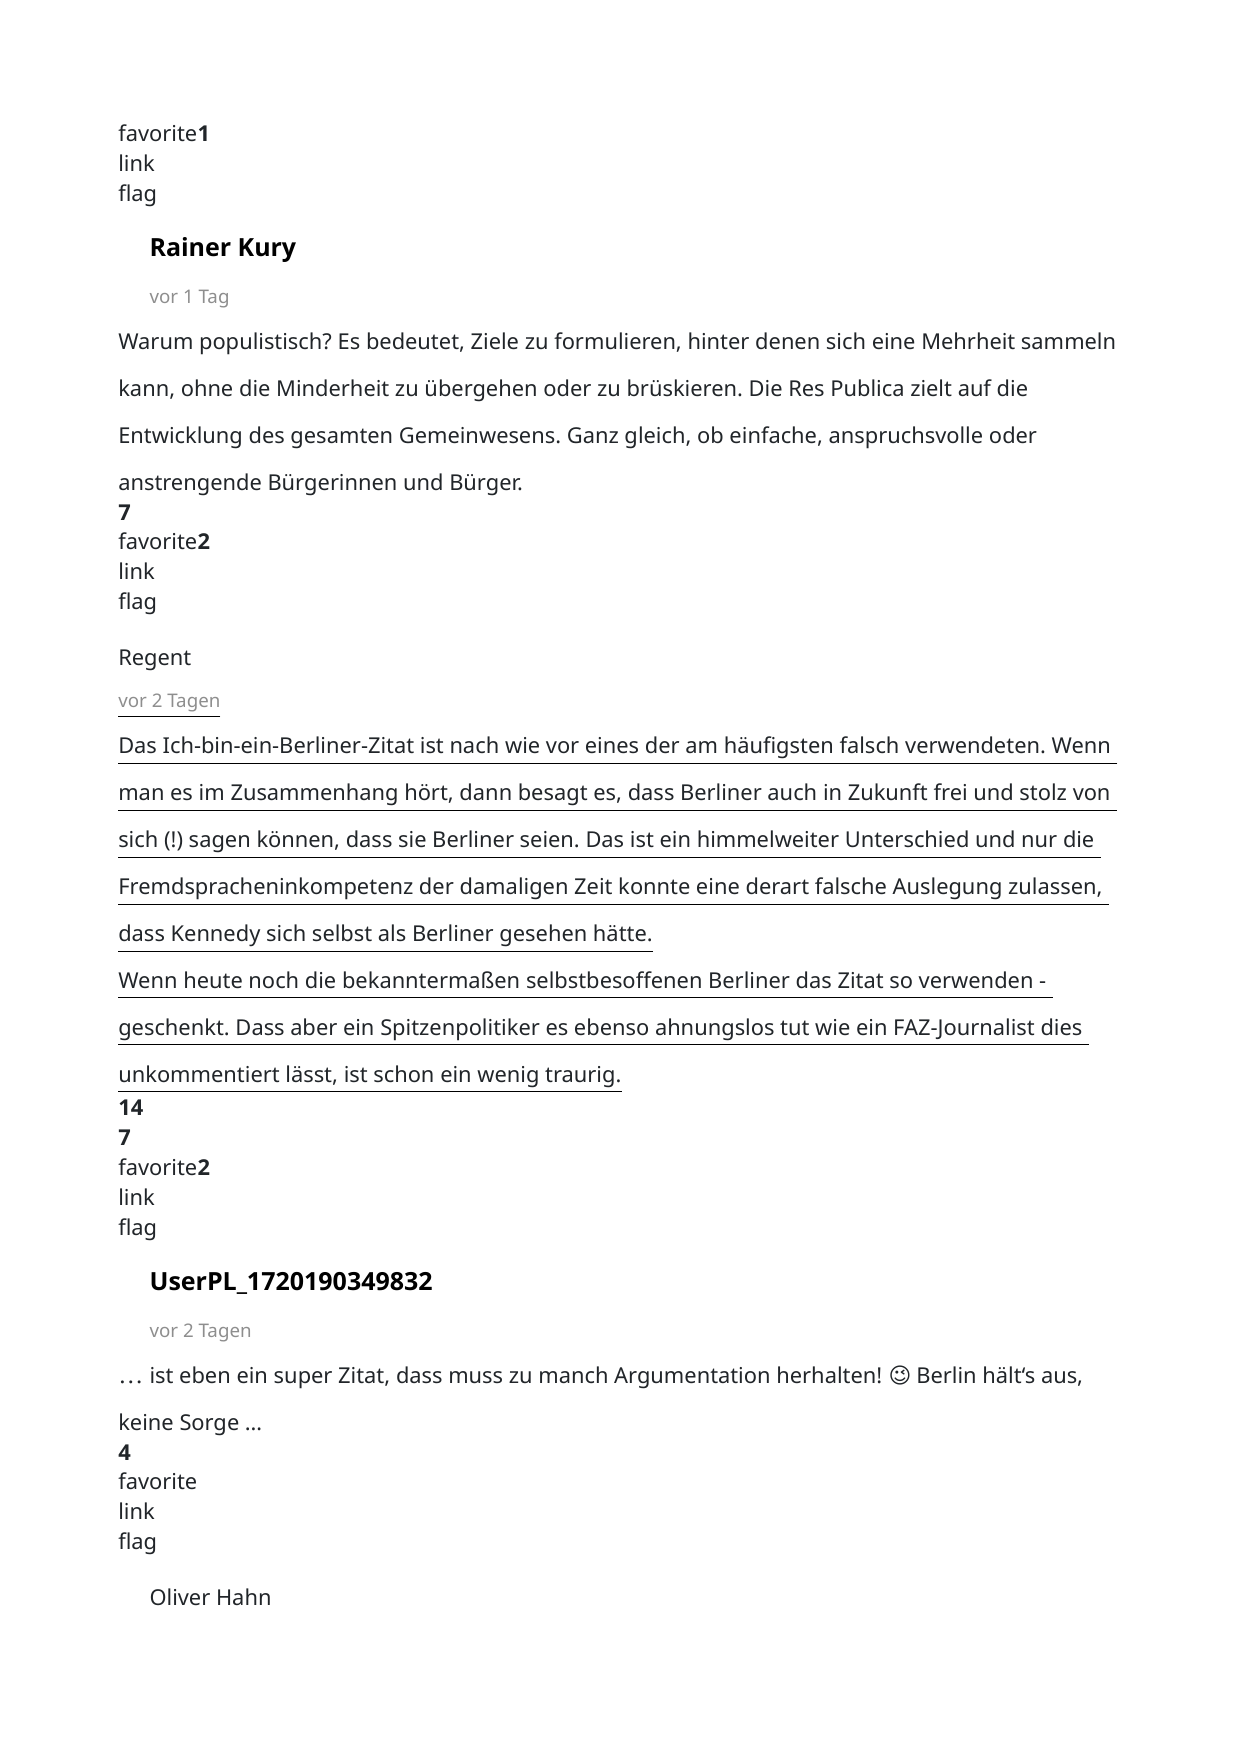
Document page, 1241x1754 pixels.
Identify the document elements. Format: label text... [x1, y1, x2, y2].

text link [118, 148, 1122, 178]
text Oliver Hahn [149, 1571, 1114, 1612]
text flag [118, 1526, 1122, 1556]
text vor 1 Tag [149, 279, 1122, 309]
text 4 [118, 1437, 1122, 1466]
text favorite2 [118, 526, 1122, 556]
text link [118, 556, 1122, 586]
text Das Ich-bin-ein-Berliner-Zitat ist nach wie vor eines der am häufigsten falsch verwendeten. Wenn man es im Zusammenhang hört, dann besagt es, dass Berliner auch in Zukunft frei und stolz von sich (!) sagen können, dass sie Berliner seien. Das ist ein himmelweiter Unterschied und nur die Fremdspracheninkompetenz der damaligen Zeit konnte eine derart falsche Auslegung zulassen, dass Kennedy sich selbst als Berliner gesehen hätte. Wenn heute noch die bekanntermaßen selbstbesoffenen Berliner das Zitat so verwenden - geschenkt. Dass aber ein Spitzenpolitiker es ebenso ahnungslos tut wie ein FAZ-Journalist dies unkommentiert lässt, ist schon ein wenig traurig. [118, 717, 1122, 1092]
text vor 2 Tagen [118, 688, 1122, 717]
text link [118, 1182, 1122, 1211]
text flag [118, 178, 1122, 207]
text 14 [118, 1092, 1122, 1122]
text flag [118, 1211, 1122, 1241]
text 7 [118, 1122, 1122, 1152]
text favorite1 [118, 118, 1122, 148]
text 7 [118, 497, 1122, 526]
text favorite2 [118, 1152, 1122, 1182]
text Warum populistisch? Es bedeutet, Ziele zu formulieren, hinter denen sich eine Mehrheit sammeln kann, ohne die Minderheit zu übergehen oder zu brüskieren. Die Res Publica zielt auf die Entwicklung des gesamten Gemeinwesens. Ganz gleich, ob einfache, anspruchsvolle oder anstrengende Bürgerinnen und Bürger. [118, 309, 1122, 497]
text flag [118, 586, 1122, 616]
text vor 2 Tagen [149, 1313, 1122, 1343]
text … ist eben ein super Zitat, dass muss zu manch Argumentation herhalten! 😉 Berlin hält‘s aus, keine Sorge … [118, 1343, 1122, 1437]
text Regent [118, 631, 1114, 672]
text Rainer Kury [149, 223, 1114, 264]
text link [118, 1496, 1122, 1526]
text UserPL_1720190349832 [149, 1257, 1114, 1297]
text favorite [118, 1466, 1122, 1496]
